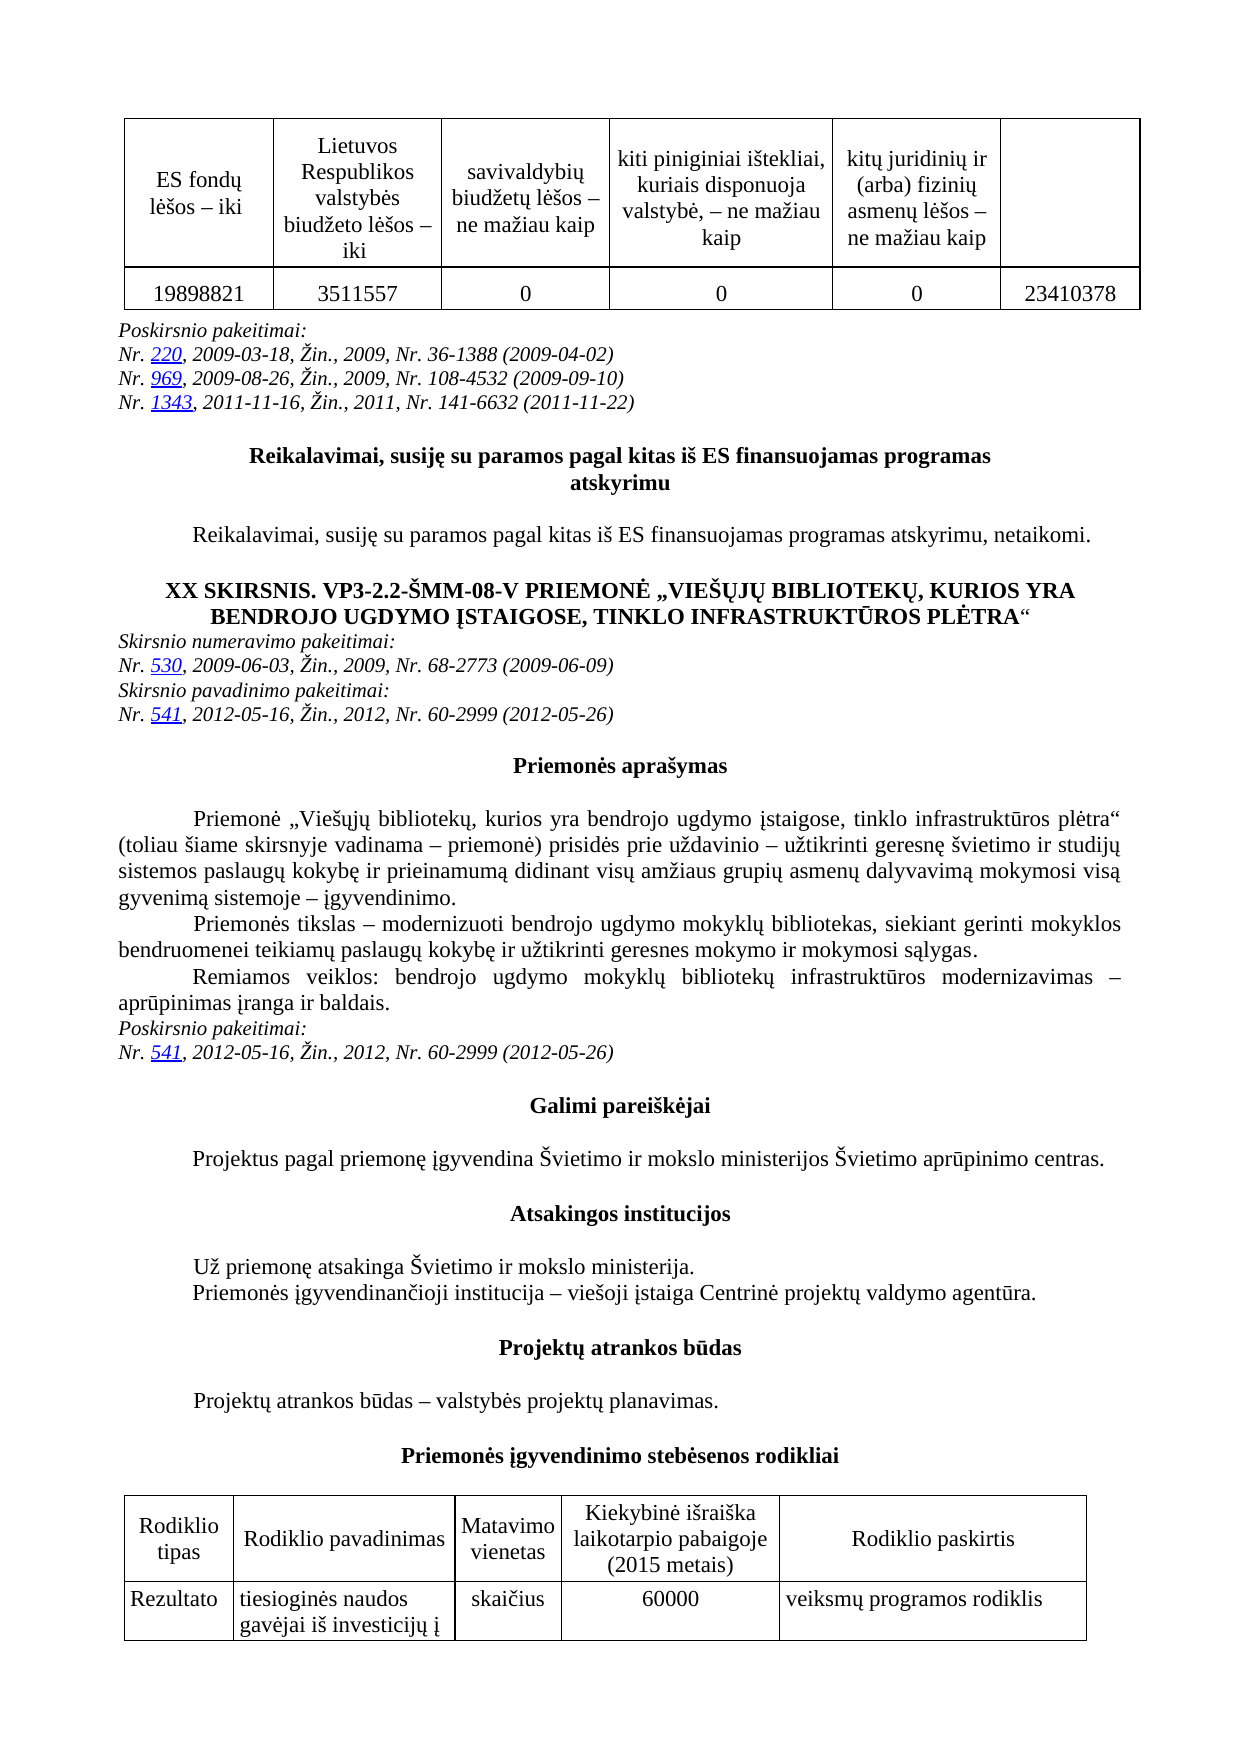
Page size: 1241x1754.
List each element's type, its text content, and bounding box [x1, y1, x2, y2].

text Galimi pareiškėjai [118, 1092, 1122, 1119]
text Atsakingos institucijos [118, 1200, 1122, 1227]
text Projektų atrankos būdas [118, 1334, 1122, 1361]
text Priemonės tikslas – modernizuoti bendrojo ugdymo mokyklų bibliotekas, siekiant gerinti mokyklos bendruomenei teikiamų paslaugų kokybę ir užtikrinti geresnes mokymo ir mokymosi sąlygas. [118, 910, 1122, 963]
table_cell Rezultato [125, 1582, 233, 1640]
table_cell savivaldybių biudžetų lėšos – ne mažiau kaip [442, 119, 609, 266]
text Remiamos veiklos: bendrojo ugdymo mokyklų bibliotekų infrastruktūros modernizavimas – aprūpinimas įranga ir baldais. [118, 963, 1122, 1016]
text Skirsnio pavadinimo pakeitimai: [118, 677, 1122, 702]
text Projektus pagal priemonę įgyvendina Švietimo ir mokslo ministerijos Švietimo aprūpinimo centras. [118, 1145, 1122, 1171]
text Nr. 541, 2012-05-16, Žin., 2012, Nr. 60-2999 (2012-05-26) [118, 1039, 1122, 1064]
text Nr. 1343, 2011-11-16, Žin., 2011, Nr. 141-6632 (2011-11-22) [118, 390, 1122, 414]
text Reikalavimai, susiję su paramos pagal kitas iš ES finansuojamas programas atskyrimu, netaikomi. [118, 522, 1122, 548]
table_cell kiti piniginiai ištekliai, kuriais disponuoja valstybė, – ne mažiau kaip [610, 119, 832, 266]
text Priemonė „Viešųjų bibliotekų, kurios yra bendrojo ugdymo įstaigose, tinklo infrastruktūros plėtra“ (toliau šiame skirsnyje vadinama – priemonė) prisidės prie uždavinio – užtikrinti geresnę švietimo ir studijų sistemos paslaugų kokybę ir prieinamumą didinant visų amžiaus grupių asmenų dalyvavimą mokymosi visą gyvenimą sistemoje – įgyvendinimo. [118, 805, 1122, 910]
table_header Matavimo vienetas [456, 1496, 561, 1581]
table_cell 0 [833, 268, 1000, 309]
text Skirsnio numeravimo pakeitimai: [118, 629, 1122, 653]
table_header Rodiklio pavadinimas [234, 1496, 454, 1581]
text Priemonės aprašymas [118, 752, 1122, 778]
table_cell 19898821 [125, 268, 273, 309]
text Nr. 220, 2009-03-18, Žin., 2009, Nr. 36-1388 (2009-04-02) [118, 342, 1122, 366]
table_header [1001, 119, 1139, 266]
text Projektų atrankos būdas – valstybės projektų planavimas. [156, 1387, 1122, 1413]
table_cell tiesioginės naudos gavėjai iš investicijų į [234, 1582, 454, 1640]
text Nr. 541, 2012-05-16, Žin., 2012, Nr. 60-2999 (2012-05-26) [118, 702, 1122, 726]
text Priemonės įgyvendinančioji institucija – viešoji įstaiga Centrinė projektų valdymo agentūra. [118, 1279, 1122, 1306]
table_cell 3511557 [274, 268, 441, 309]
text Poskirsnio pakeitimai: [118, 1016, 1122, 1039]
text XX SKIRSNIS. VP3-2.2-ŠMM-08-V PRIEMONĖ „VIEŠŲJŲ BIBLIOTEKŲ, KURIOS YRA BENDROJO UGDYMO ĮSTAIGOSE, TINKLO INFRASTRUKTŪROS PLĖTRA“ [118, 577, 1122, 629]
text Priemonės įgyvendinimo stebėsenos rodikliai [118, 1442, 1122, 1468]
table_cell veiksmų programos rodiklis [780, 1582, 1086, 1640]
table_cell 23410378 [1001, 268, 1139, 309]
table_cell 0 [610, 268, 832, 309]
table_cell 0 [442, 268, 609, 309]
table_cell kitų juridinių ir (arba) fizinių asmenų lėšos – ne mažiau kaip [833, 119, 1000, 266]
table_header Kiekybinė išraiška laikotarpio pabaigoje (2015 metais) [562, 1496, 779, 1581]
text Nr. 530, 2009-06-03, Žin., 2009, Nr. 68-2773 (2009-06-09) [118, 653, 1122, 677]
table_cell Lietuvos Respublikos valstybės biudžeto lėšos – iki [274, 119, 441, 266]
table_cell ES fondų lėšos – iki [125, 119, 273, 266]
text Poskirsnio pakeitimai: [118, 317, 1122, 342]
table_header Rodiklio paskirtis [780, 1496, 1086, 1581]
text Reikalavimai, susiję su paramos pagal kitas iš ES finansuojamas programas atskyrimu [118, 442, 1122, 495]
text Už priemonę atsakinga Švietimo ir mokslo ministerija. [156, 1253, 1122, 1279]
table_cell 60000 [562, 1582, 779, 1640]
table_header Rodiklio tipas [125, 1496, 233, 1581]
text Nr. 969, 2009-08-26, Žin., 2009, Nr. 108-4532 (2009-09-10) [118, 366, 1122, 390]
table_cell skaičius [456, 1582, 561, 1640]
